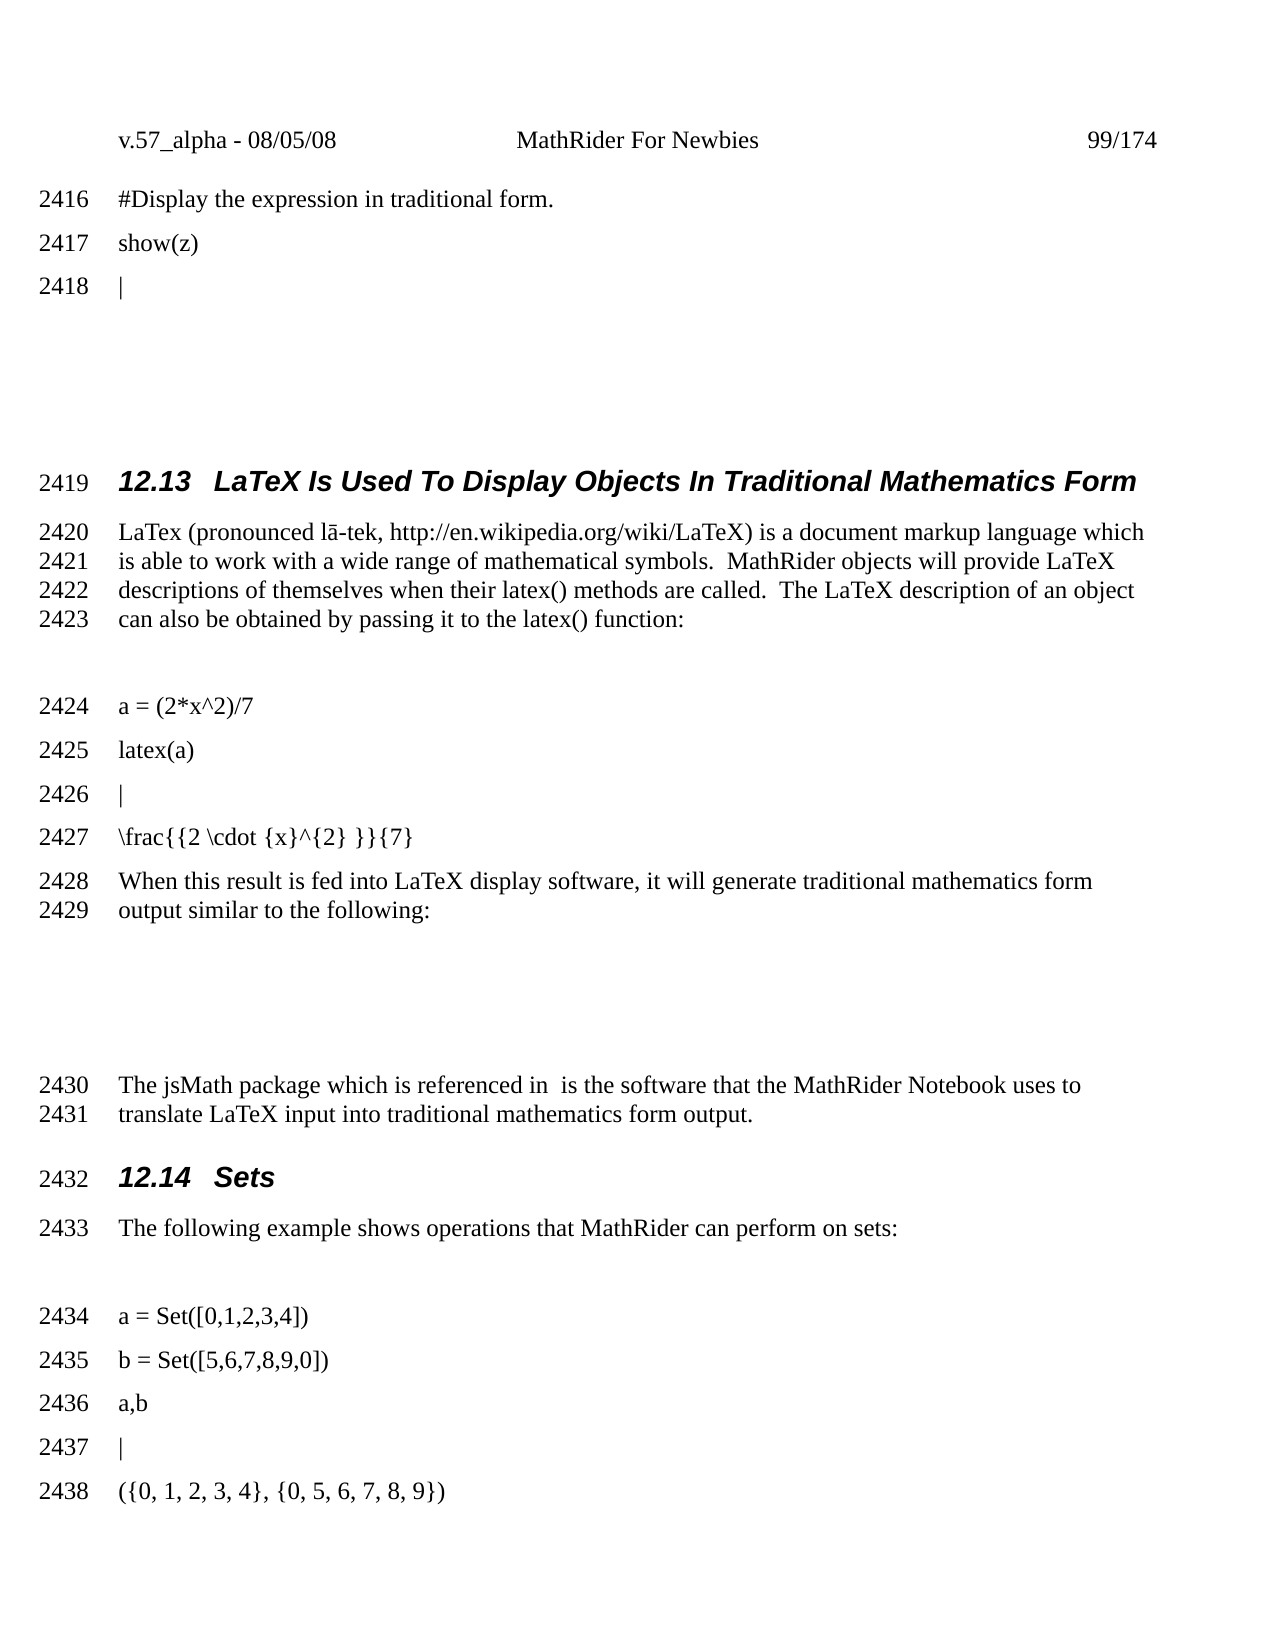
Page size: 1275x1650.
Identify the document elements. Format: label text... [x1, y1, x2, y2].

text | [118, 1432, 1157, 1461]
text b = Set([5,6,7,8,9,0]) [118, 1345, 1157, 1373]
text | [118, 271, 1157, 300]
text LaTex (pronounced lā-tek, http://en.wikipedia.org/wiki/LaTeX) is a document markup language which is able to work with a wide range of mathematical symbols. MathRider objects will provide LaTeX descriptions of themselves when their latex() methods are called. The LaTeX description of an object can also be obtained by passing it to the latex() function: [118, 517, 1157, 632]
text \frac{{2 \cdot {x}^{2} }}{7} [118, 822, 1157, 851]
text When this result is fed into LaTeX display software, it will generate traditional mathematics form output similar to the following: [118, 866, 1157, 924]
text show(z) [118, 228, 1157, 256]
text #Display the expression in traditional form. [118, 184, 1157, 213]
text The following example shows operations that MathRider can perform on sets: [118, 1213, 1157, 1242]
text | [118, 779, 1157, 807]
subtitle LaTeX Is Used To Display Objects In Traditional Mathematics Form [118, 464, 1157, 497]
text ({0, 1, 2, 3, 4}, {0, 5, 6, 7, 8, 9}) [118, 1476, 1157, 1505]
text The jsMath package which is referenced in is the software that the MathRider Notebook uses to translate LaTeX input into traditional mathematics form output. [118, 1070, 1157, 1127]
text a = (2*x^2)/7 [118, 691, 1157, 720]
subtitle Sets [118, 1160, 1157, 1193]
text latex(a) [118, 735, 1157, 764]
text a,b [118, 1388, 1157, 1417]
text a = Set([0,1,2,3,4]) [118, 1301, 1157, 1330]
